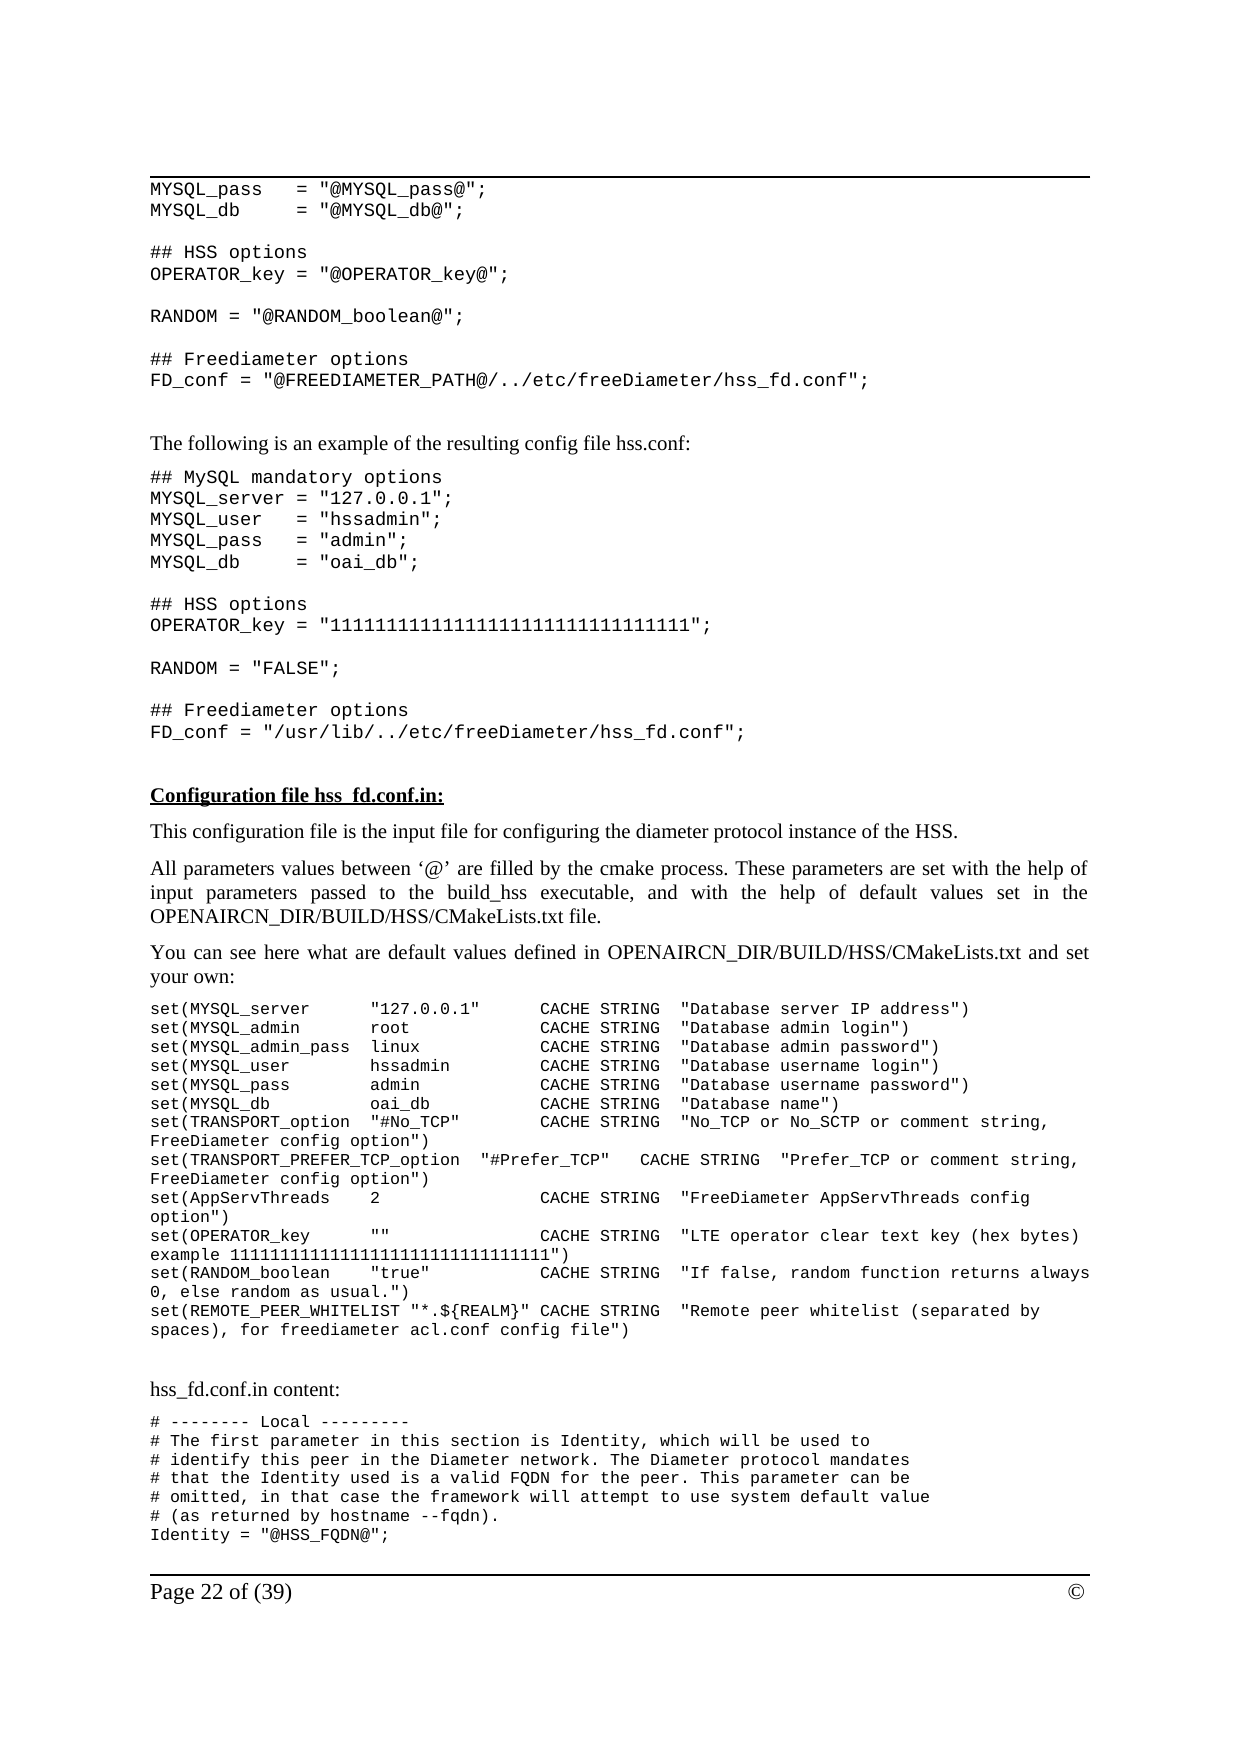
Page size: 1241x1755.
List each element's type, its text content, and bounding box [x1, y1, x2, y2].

text set(MYSQL_pass admin CACHE STRING "Database username password") [150, 1076, 1090, 1095]
text ## Freediameter options [150, 349, 1090, 371]
text set(MYSQL_user hssadmin CACHE STRING "Database username login") [150, 1057, 1090, 1076]
text set(MYSQL_server "127.0.0.1" CACHE STRING "Database server IP address") [150, 1001, 1090, 1020]
text ## Freediameter options [150, 701, 1090, 722]
text set(MYSQL_admin root CACHE STRING "Database admin login") [150, 1020, 1090, 1039]
text MYSQL_db = "oai_db"; [150, 552, 1090, 574]
text Identity = "@HSS_FQDN@"; [150, 1527, 1090, 1545]
text MYSQL_pass = "admin"; [150, 531, 1090, 552]
text set(AppServThreads 2 CACHE STRING "FreeDiameter AppServThreads config option") [150, 1189, 1090, 1227]
text All parameters values between ‘@’ are filled by the cmake process. These parameters are set with the help of input parameters passed to the build_hss executable, and with the help of default values set in the OPENAIRCN_DIR/BUILD/HSS/CMakeLists.txt file. [150, 856, 1090, 928]
text ## HSS options [150, 243, 1090, 264]
text You can see here what are default values defined in OPENAIRCN_DIR/BUILD/HSS/CMakeLists.txt and set your own: [150, 940, 1090, 988]
text ## MySQL mandatory options [150, 467, 1090, 489]
text # omitted, in that case the framework will attempt to use system default value [150, 1489, 1090, 1508]
text set(OPERATOR_key "" CACHE STRING "LTE operator clear text key (hex bytes) example 11111111111111111111111111111111") [150, 1227, 1090, 1265]
text FD_conf = "@FREEDIAMETER_PATH@/../etc/freeDiameter/hss_fd.conf"; [150, 371, 1090, 392]
text The following is an example of the resulting config file hss.conf: [150, 431, 1090, 455]
text set(MYSQL_admin_pass linux CACHE STRING "Database admin password") [150, 1039, 1090, 1057]
text MYSQL_server = "127.0.0.1"; [150, 489, 1090, 510]
text MYSQL_db = "@MYSQL_db@"; [150, 201, 1090, 222]
text MYSQL_pass = "@MYSQL_pass@"; [150, 179, 1090, 201]
text set(MYSQL_db oai_db CACHE STRING "Database name") [150, 1095, 1090, 1114]
text set(TRANSPORT_PREFER_TCP_option "#Prefer_TCP" CACHE STRING "Prefer_TCP or comment string, FreeDiameter config option") [150, 1152, 1090, 1189]
text set(RANDOM_boolean "true" CACHE STRING "If false, random function returns always 0, else random as usual.") [150, 1265, 1090, 1303]
text OPERATOR_key = "11111111111111111111111111111111"; [150, 616, 1090, 637]
text # identify this peer in the Diameter network. The Diameter protocol mandates [150, 1451, 1090, 1470]
text OPERATOR_key = "@OPERATOR_key@"; [150, 264, 1090, 286]
text # -------- Local --------- [150, 1413, 1090, 1432]
text # (as returned by hostname --fqdn). [150, 1508, 1090, 1527]
text RANDOM = "@RANDOM_boolean@"; [150, 307, 1090, 328]
text FD_conf = "/usr/lib/../etc/freeDiameter/hss_fd.conf"; [150, 722, 1090, 744]
text # that the Identity used is a valid FQDN for the peer. This parameter can be [150, 1470, 1090, 1489]
text RANDOM = "FALSE"; [150, 659, 1090, 680]
text # The first parameter in this section is Identity, which will be used to [150, 1432, 1090, 1451]
text set(TRANSPORT_option "#No_TCP" CACHE STRING "No_TCP or No_SCTP or comment string, FreeDiameter config option") [150, 1114, 1090, 1152]
text ## HSS options [150, 595, 1090, 616]
text Configuration file hss_fd.conf.in: [150, 782, 1090, 807]
text hss_fd.conf.in content: [150, 1377, 1090, 1401]
text set(REMOTE_PEER_WHITELIST "*.${REALM}" CACHE STRING "Remote peer whitelist (separated by spaces), for freediameter acl.conf config file") [150, 1303, 1090, 1340]
text This configuration file is the input file for configuring the diameter protocol instance of the HSS. [150, 819, 1090, 843]
text MYSQL_user = "hssadmin"; [150, 510, 1090, 531]
